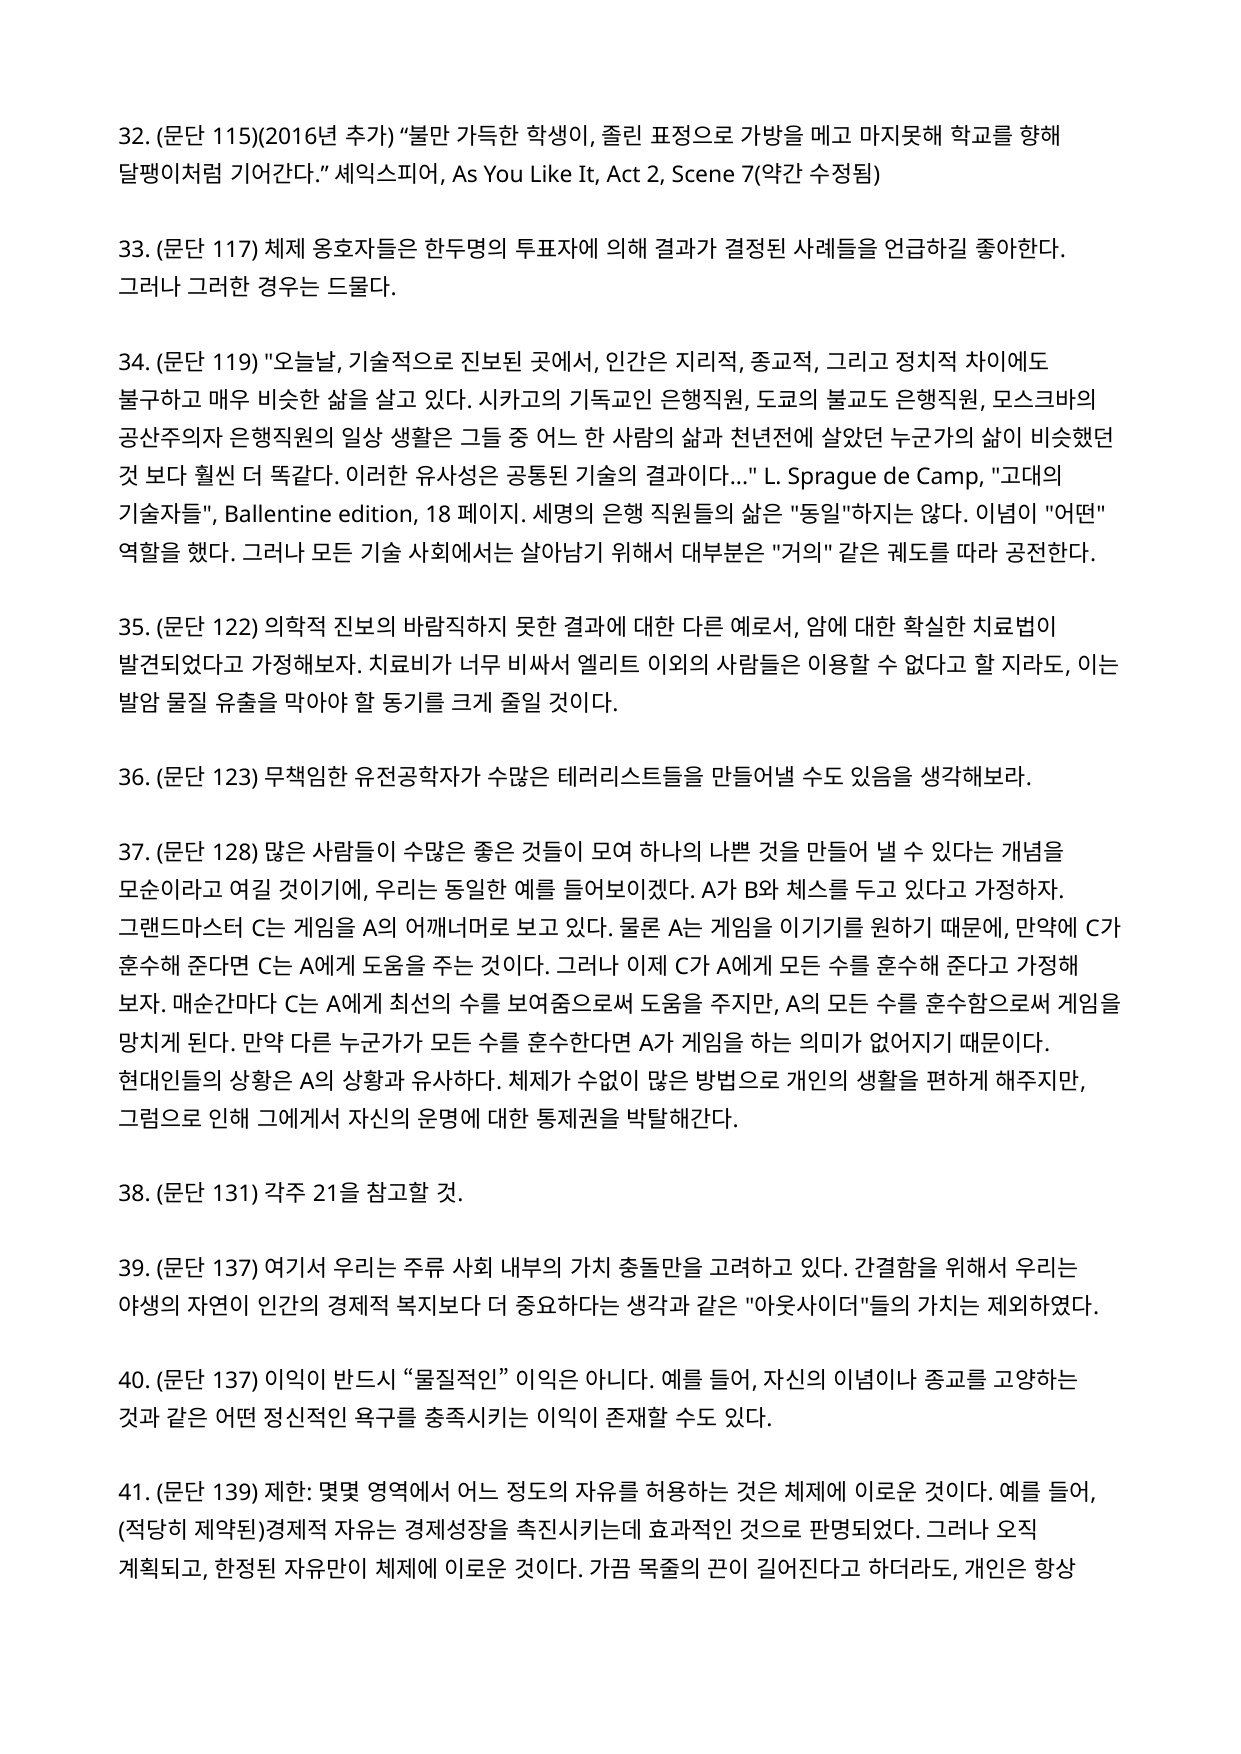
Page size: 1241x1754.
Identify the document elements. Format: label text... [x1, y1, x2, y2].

text 33. (문단 117) 체제 옹호자들은 한두명의 투표자에 의해 결과가 결정된 사례들을 언급하길 좋아한다. 그러나 그러한 경우는 드물다. [118, 231, 1122, 302]
text 34. (문단 119) "오늘날, 기술적으로 진보된 곳에서, 인간은 지리적, 종교적, 그리고 정치적 차이에도 불구하고 매우 비슷한 삶을 살고 있다. 시카고의 기독교인 은행직원, 도쿄의 불교도 은행직원, 모스크바의 공산주의자 은행직원의 일상 생활은 그들 중 어느 한 사람의 삶과 천년전에 살았던 누군가의 삶이 비슷했던 것 보다 훨씬 더 똑같다. 이러한 유사성은 공통된 기술의 결과이다..." L. Sprague de Camp, "고대의 기술자들", Ballentine edition, 18 페이지. 세명의 은행 직원들의 삶은 "동일"하지는 않다. 이념이 "어떤" 역할을 했다. 그러나 모든 기술 사회에서는 살아남기 위해서 대부분은 "거의" 같은 궤도를 따라 공전한다. [118, 307, 1122, 604]
text 38. (문단 131) 각주 21을 참고할 것. [118, 1175, 1122, 1208]
text 37. (문단 128) 많은 사람들이 수많은 좋은 것들이 모여 하나의 나쁜 것을 만들어 낼 수 있다는 개념을 모순이라고 여길 것이기에, 우리는 동일한 예를 들어보이겠다. A가 B와 체스를 두고 있다고 가정하자. 그랜드마스터 C는 게임을 A의 어깨너머로 보고 있다. 물론 A는 게임을 이기기를 원하기 때문에, 만약에 C가 훈수해 준다면 C는 A에게 도움을 주는 것이다. 그러나 이제 C가 A에게 모든 수를 훈수해 준다고 가정해 보자. 매순간마다 C는 A에게 최선의 수를 보여줌으로써 도움을 주지만, A의 모든 수를 훈수함으로써 게임을 망치게 된다. 만약 다른 누군가가 모든 수를 훈수한다면 A가 게임을 하는 의미가 없어지기 때문이다. 현대인들의 상황은 A의 상황과 유사하다. 체제가 수없이 많은 방법으로 개인의 생활을 편하게 해주지만, 그럼으로 인해 그에게서 자신의 운명에 대한 통제권을 박탈해간다. [118, 833, 1122, 1134]
text 40. (문단 137) 이익이 반드시 “물질적인” 이익은 아니다. 예를 들어, 자신의 이념이나 종교를 고양하는 것과 같은 어떤 정신적인 욕구를 충족시키는 이익이 존재할 수도 있다. [118, 1362, 1122, 1469]
text 35. (문단 122) 의학적 진보의 바람직하지 못한 결과에 대한 다른 예로서, 암에 대한 확실한 치료법이 발견되었다고 가정해보자. 치료비가 너무 비싸서 엘리트 이외의 사람들은 이용할 수 없다고 할 지라도, 이는 발암 물질 유출을 막아야 할 동기를 크게 줄일 것이다. [118, 608, 1122, 718]
text 41. (문단 139) 제한: 몇몇 영역에서 어느 정도의 자유를 허용하는 것은 체제에 이로운 것이다. 예를 들어, (적당히 제약된)경제적 자유는 경제성장을 촉진시키는데 효과적인 것으로 판명되었다. 그러나 오직 계획되고, 한정된 자유만이 체제에 이로운 것이다. 가끔 목줄의 끈이 길어진다고 하더라도, 개인은 항상 [118, 1474, 1122, 1584]
text 36. (문단 123) 무책임한 유전공학자가 수많은 테러리스트들을 만들어낼 수도 있음을 생각해보라. [118, 759, 1122, 792]
text 39. (문단 137) 여기서 우리는 주류 사회 내부의 가치 충돌만을 고려하고 있다. 간결함을 위해서 우리는 야생의 자연이 인간의 경제적 복지보다 더 중요하다는 생각과 같은 "아웃사이더"들의 가치는 제외하였다. [118, 1249, 1122, 1321]
text 32. (문단 115)(2016년 추가) “불만 가득한 학생이, 졸린 표정으로 가방을 메고 마지못해 학교를 향해 달팽이처럼 기어간다.” 셰익스피어, As You Like It, Act 2, Scene 7(약간 수정됨) [118, 118, 1122, 190]
